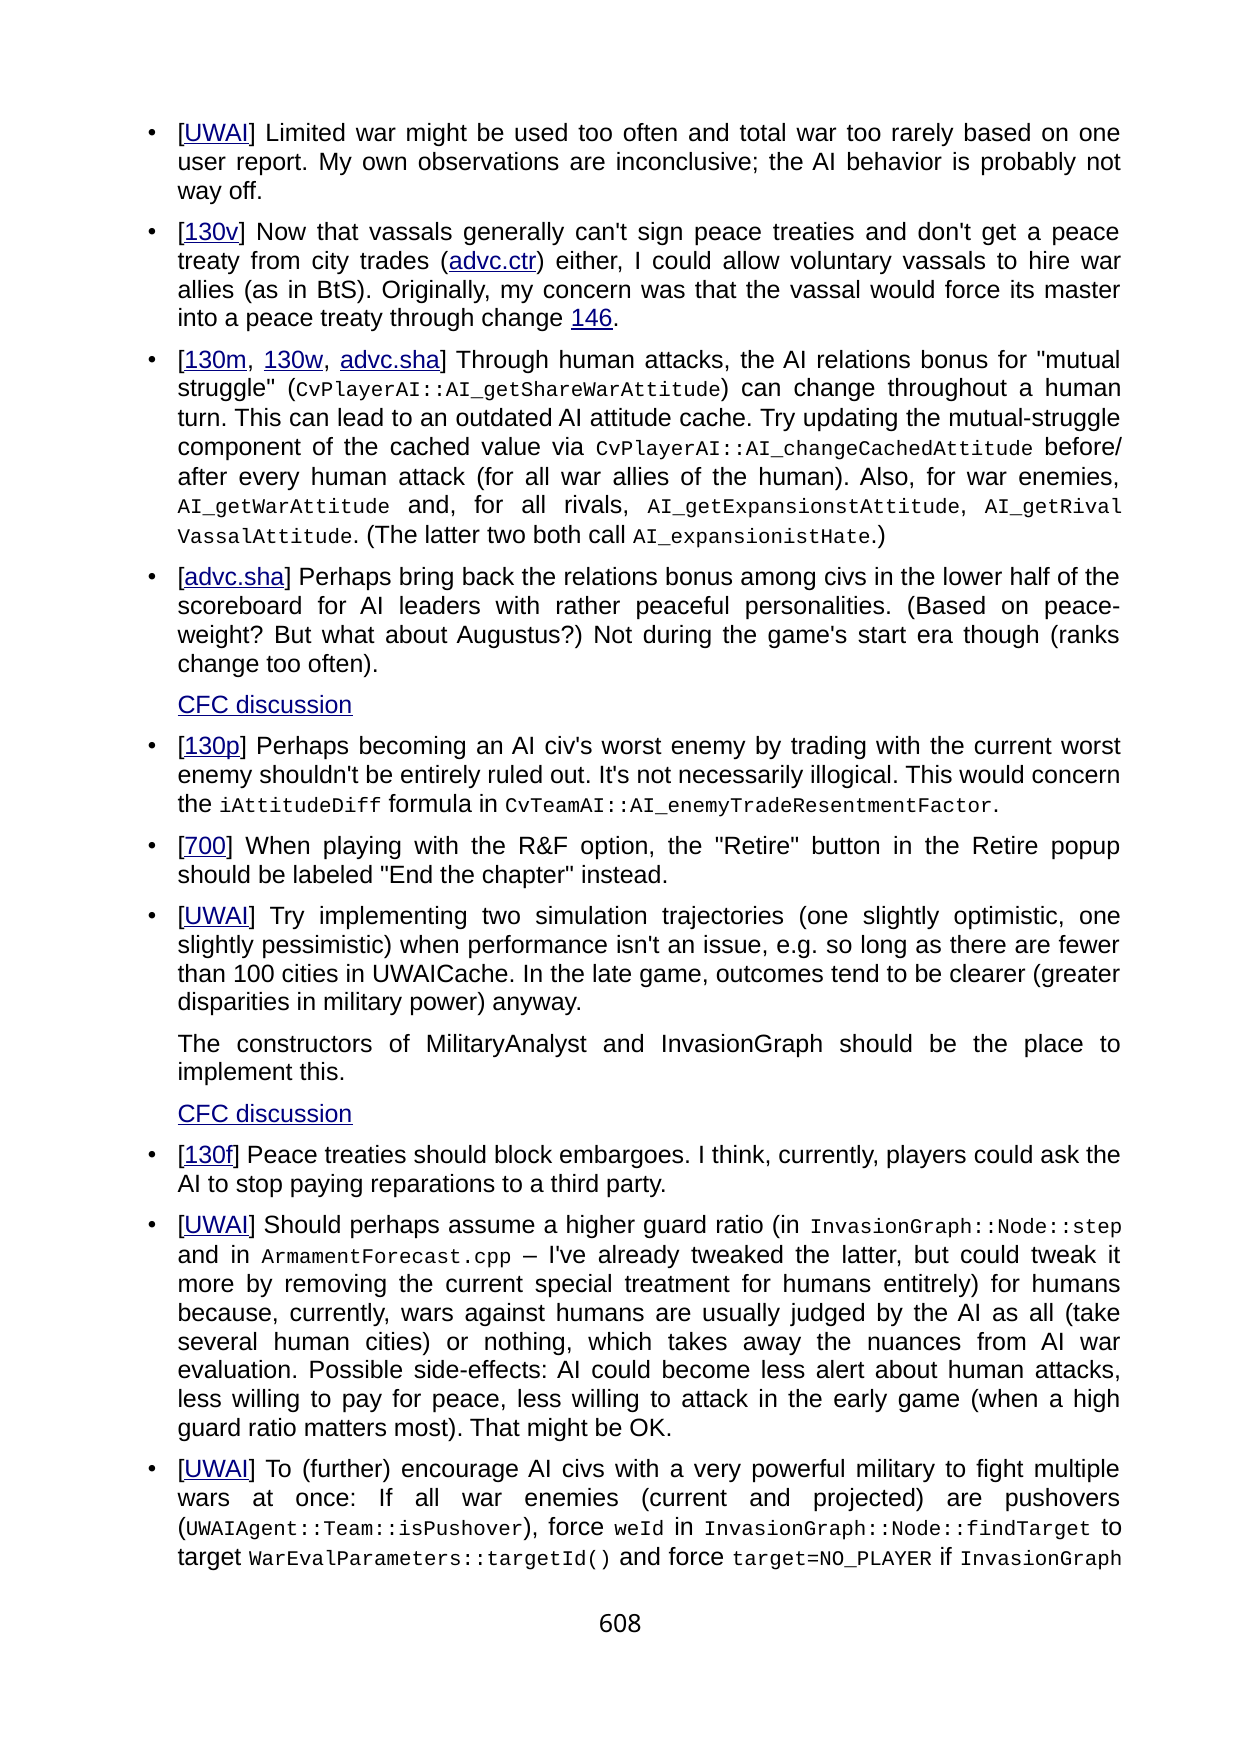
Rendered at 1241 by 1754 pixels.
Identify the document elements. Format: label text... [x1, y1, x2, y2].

list [UWAI] Limited war might be used too often and total war too rarely based on one user report. My own observations are inconclusive; the AI behavior is probably not way off. [148, 118, 1122, 204]
list The constructors of MilitaryAnalyst and InvasionGraph should be the place to implement this. [148, 1028, 1122, 1086]
list [130f] Peace treaties should block embargoes. I think, currently, players could ask the AI to stop paying reparations to a third party. [148, 1140, 1122, 1197]
list [UWAI] Try implementing two simulation trajectories (one slightly optimistic, one slightly pessimistic) when performance isn't an issue, e.g. so long as there are fewer than 100 cities in UWAICache. In the late game, outcomes tend to be clearer (greater disparities in military power) anyway. [148, 901, 1122, 1016]
list [130v] Now that vassals generally can't sign peace treaties and don't get a peace treaty from city trades (advc.ctr) either, I could allow voluntary vassals to hire war allies (as in BtS). Originally, my concern was that the vassal would force its master into a peace treaty through change 146. [148, 217, 1122, 332]
list [UWAI] To (further) encourage AI civs with a very powerful military to fight multiple wars at once: If all war enemies (current and projected) are pushovers (UWAIAgent::Team::isPushover), force weId in InvasionGraph::Node::findTarget to target WarEvalParameters::targetId() and force target=NO_PLAYER if InvasionGraph [148, 1454, 1122, 1571]
list [130m, 130w, advc.sha] Through human attacks, the AI relations bonus for "mutual struggle" (CvPlayerAI::AI_getShareWarAttitude) can change throughout a human turn. This can lead to an outdated AI attitude cache. Try updating the mutual-struggle component of the cached value via CvPlayerAI::AI_changeCachedAttitude before/ after every human attack (for all war allies of the human). Also, for war enemies, AI_getWarAttitude and, for all rivals, AI_getExpansionstAttitude, AI_getRival VassalAttitude. (The latter two both call AI_expansionistHate.) [148, 344, 1122, 550]
list [130p] Perhaps becoming an AI civ's worst enemy by trading with the current worst enemy shouldn't be entirely ruled out. It's not necessarily illogical. This would concern the iAttitudeDiff formula in CvTeamAI::AI_enemyTradeResentmentFactor. [148, 731, 1122, 818]
list [UWAI] Should perhaps assume a higher guard ratio (in InvasionGraph::Node::step and in ArmamentForecast.cpp – I've already tweaked the latter, but could tweak it more by removing the current special treatment for humans entitrely) for humans because, currently, wars against humans are usually judged by the AI as all (take several human cities) or nothing, which takes away the nuances from AI war evaluation. Possible side-effects: AI could become less alert about human attacks, less willing to pay for peace, less willing to attack in the early game (when a high guard ratio matters most). That might be OK. [148, 1210, 1122, 1442]
list [advc.sha] Perhaps bring back the relations bonus among civs in the lower half of the scoreboard for AI leaders with rather peaceful personalities. (Based on peace-weight? But what about Augustus?) Not during the game's start era though (ranks change too often). [148, 562, 1122, 677]
list CFC discussion [148, 690, 1122, 718]
list [700] When playing with the R&F option, the "Retire" button in the Retire popup should be labeled "End the chapter" instead. [148, 831, 1122, 888]
list CFC discussion [148, 1098, 1122, 1127]
